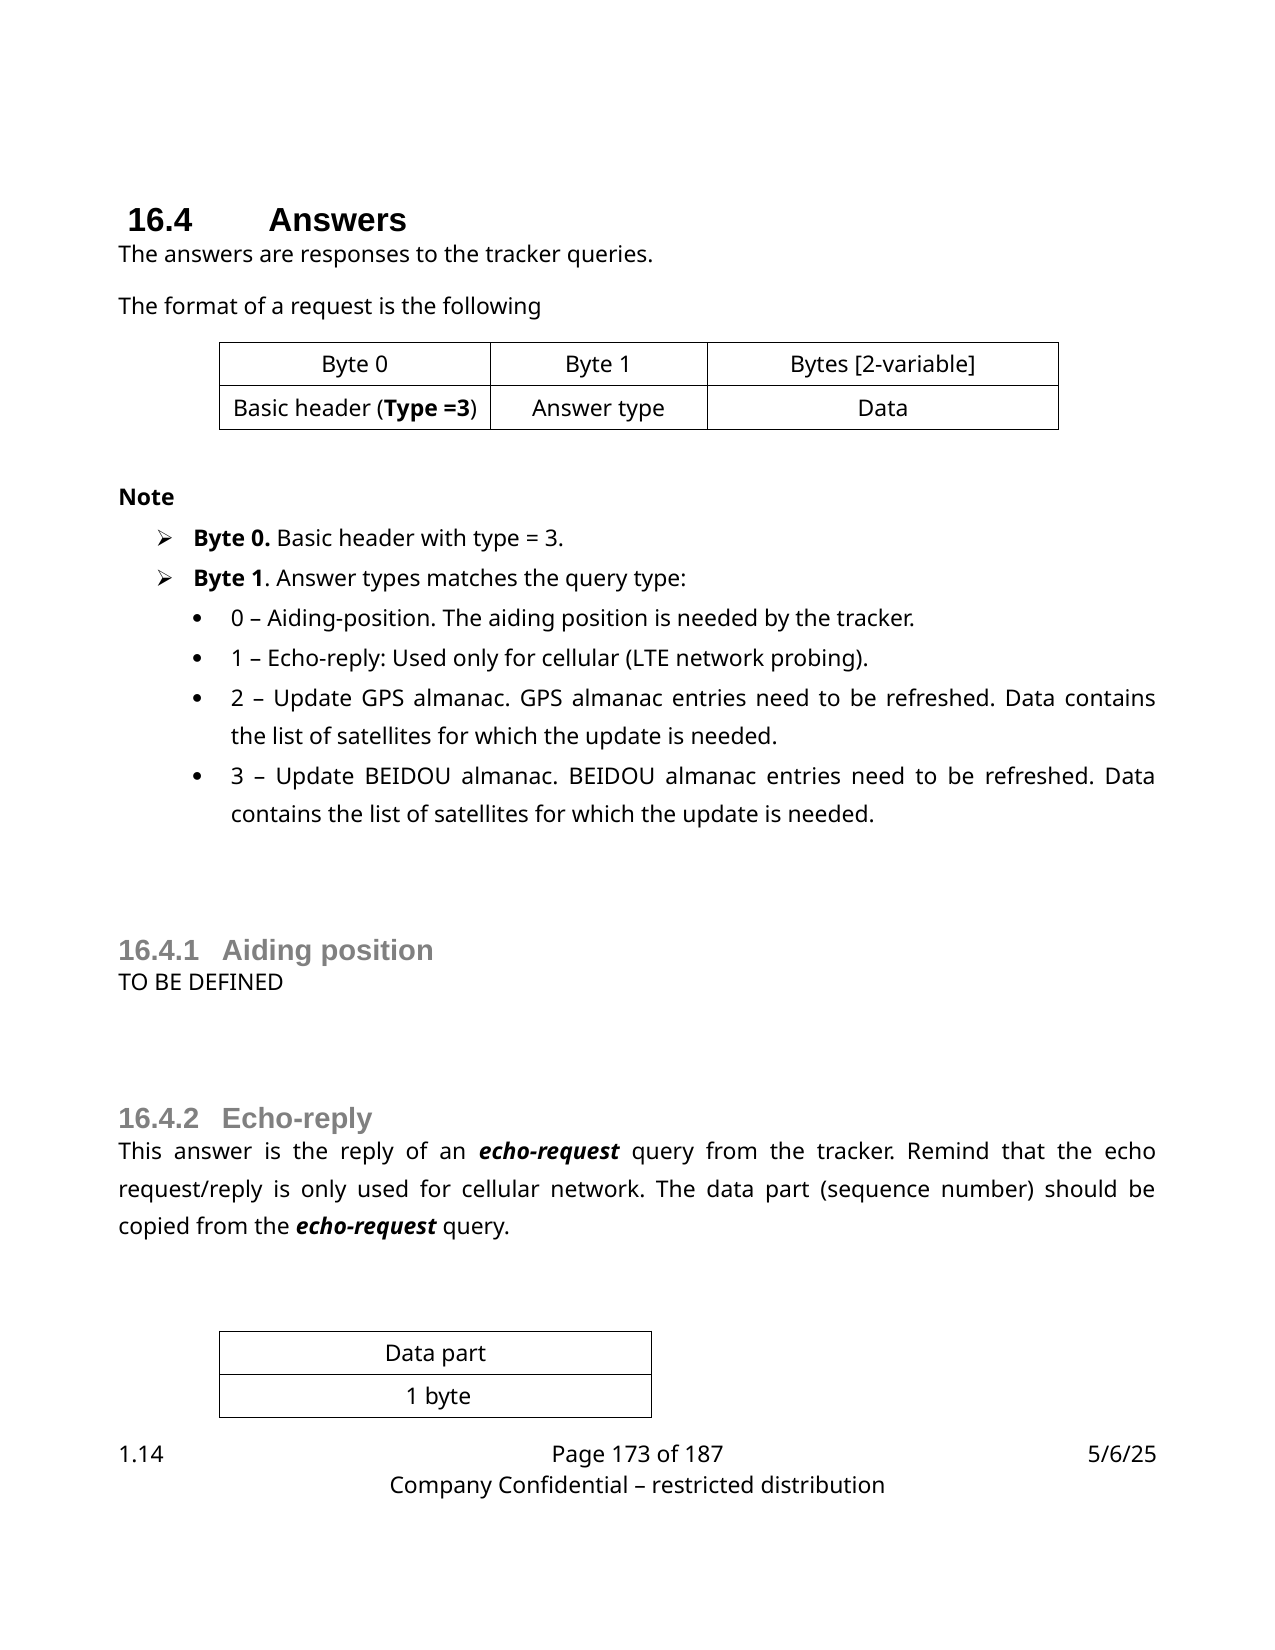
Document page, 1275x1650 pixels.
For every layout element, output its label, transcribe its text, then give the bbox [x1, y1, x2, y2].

table_cell 1 byte [220, 1375, 651, 1417]
table_header Byte 0 [220, 343, 490, 385]
list 3 – Update BEIDOU almanac. BEIDOU almanac entries need to be refreshed. Data contains the list of satellites for which the update is needed. [193, 760, 1157, 829]
list 1 – Echo-reply: Used only for cellular (LTE network probing). [193, 642, 1157, 673]
list Byte 1. Answer types matches the query type: [156, 562, 1157, 593]
subtitle Answers [118, 199, 1157, 238]
subtitle Echo-reply [118, 1101, 1157, 1135]
text The format of a request is the following [118, 290, 1157, 321]
text TO BE DEFINED [118, 966, 1157, 997]
table_header Byte 1 [491, 343, 707, 385]
list 2 – Update GPS almanac. GPS almanac entries need to be refreshed. Data contains the list of satellites for which the update is needed. [193, 682, 1157, 751]
list Byte 0. Basic header with type = 3. [156, 521, 1157, 553]
table_header Data part [220, 1332, 651, 1374]
subtitle Aiding position [118, 933, 1157, 966]
text Note [118, 481, 1157, 512]
table_header Bytes [2-variable] [708, 343, 1058, 385]
text This answer is the reply of an echo-request query from the tracker. Remind that the echo request/reply is only used for cellular network. The data part (sequence number) should be copied from the echo-request query. [118, 1135, 1157, 1241]
table_cell Basic header (Type =3) [220, 386, 490, 429]
table_cell Answer type [491, 386, 707, 429]
table_cell Data [708, 386, 1058, 429]
text The answers are responses to the tracker queries. [118, 238, 1157, 269]
list 0 – Aiding-position. The aiding position is needed by the tracker. [193, 602, 1157, 633]
